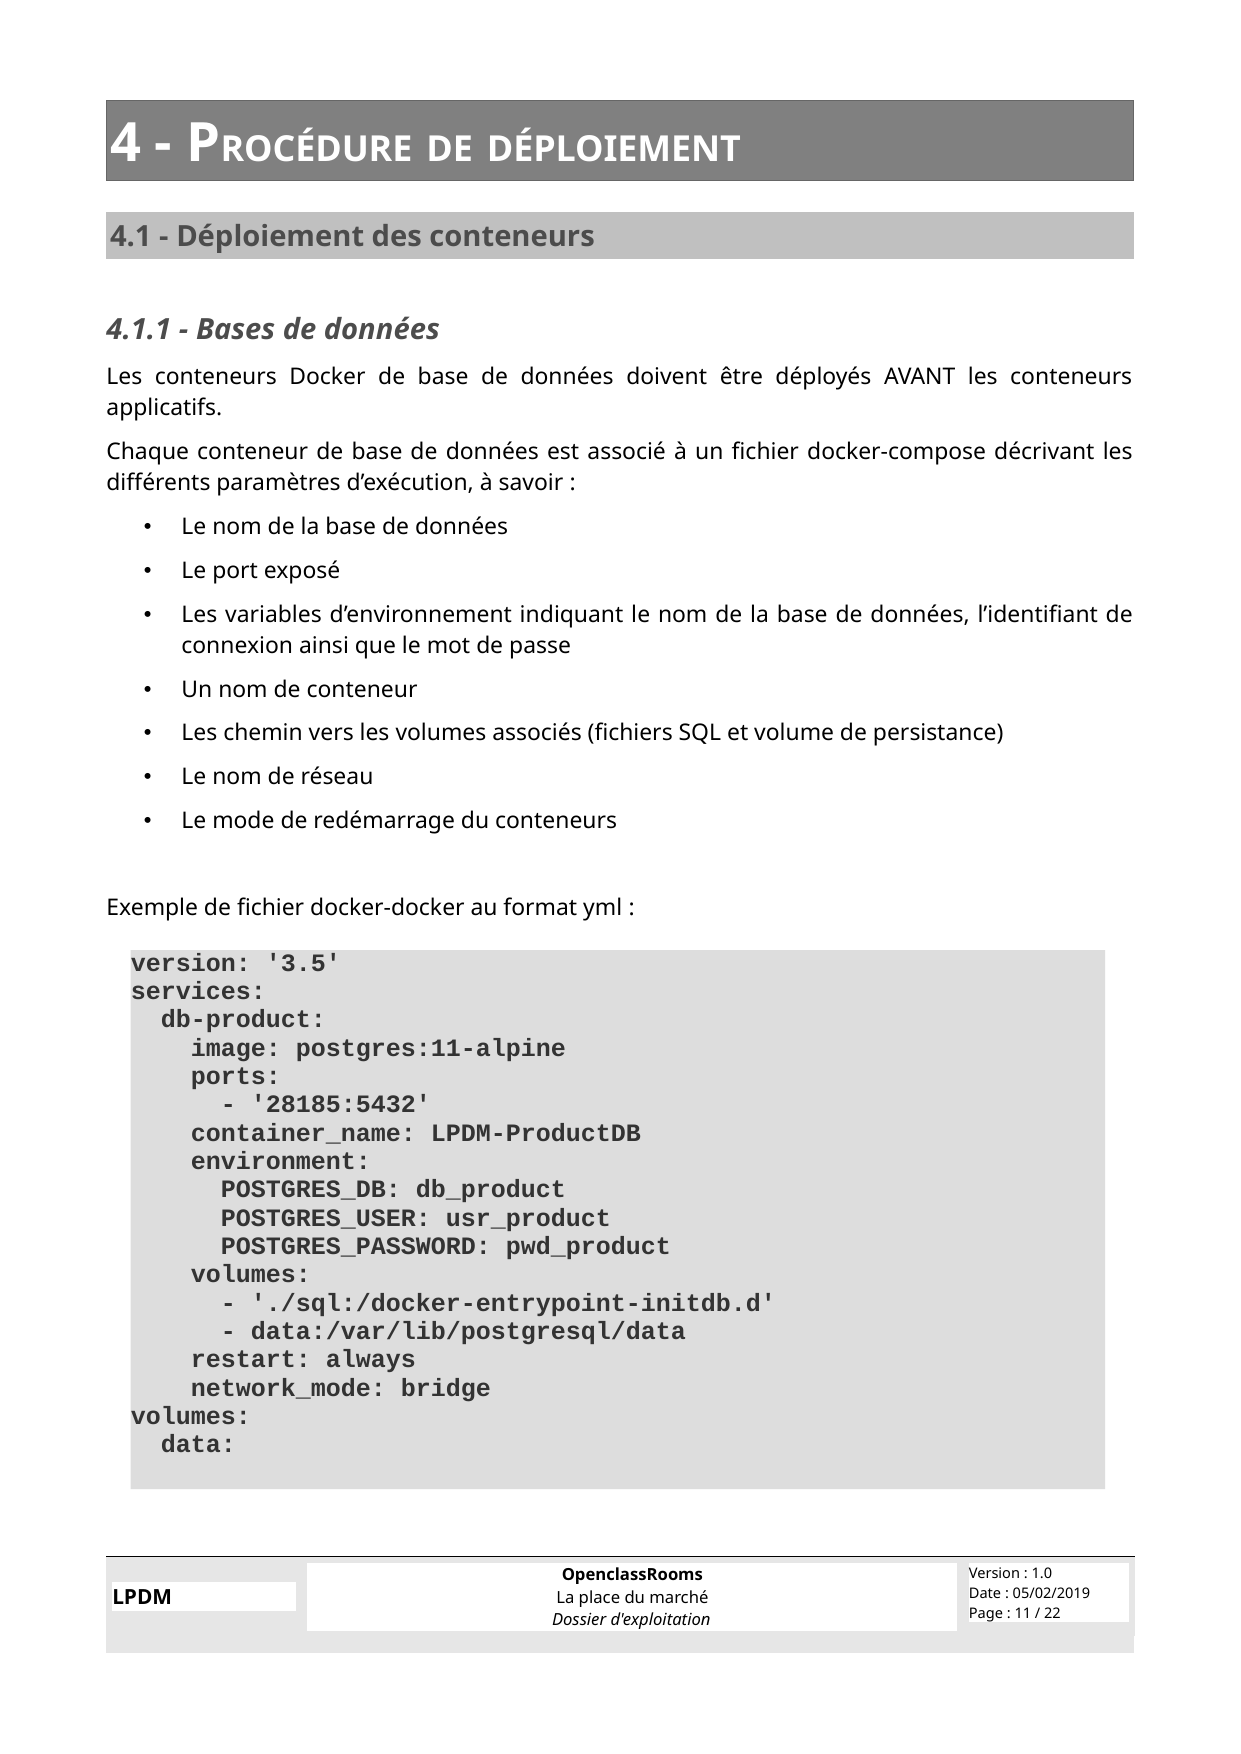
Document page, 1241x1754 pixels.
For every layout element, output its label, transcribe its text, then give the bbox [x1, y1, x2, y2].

list Les chemin vers les volumes associés (fichiers SQL et volume de persistance) [144, 716, 1134, 747]
subtitle Déploiement des conteneurs [107, 213, 1133, 258]
text Chaque conteneur de base de données est associé à un fichier docker-compose décrivant les différents paramètres d’exécution, à savoir : [106, 435, 1134, 497]
list Le mode de redémarrage du conteneurs [144, 804, 1134, 835]
list Les variables d’environnement indiquant le nom de la base de données, l’identifiant de connexion ainsi que le mot de passe [144, 597, 1134, 660]
subtitle Bases de données [106, 308, 1134, 348]
list Un nom de conteneur [144, 672, 1134, 704]
list Le port exposé [144, 554, 1134, 585]
text Exemple de fichier docker-docker au format yml : [106, 891, 1134, 922]
list Le nom de la base de données [144, 510, 1134, 541]
subtitle Procédure de déploiement [107, 101, 1133, 180]
list Le nom de réseau [144, 760, 1134, 791]
text Les conteneurs Docker de base de données doivent être déployés AVANT les conteneurs applicatifs. [106, 360, 1134, 422]
